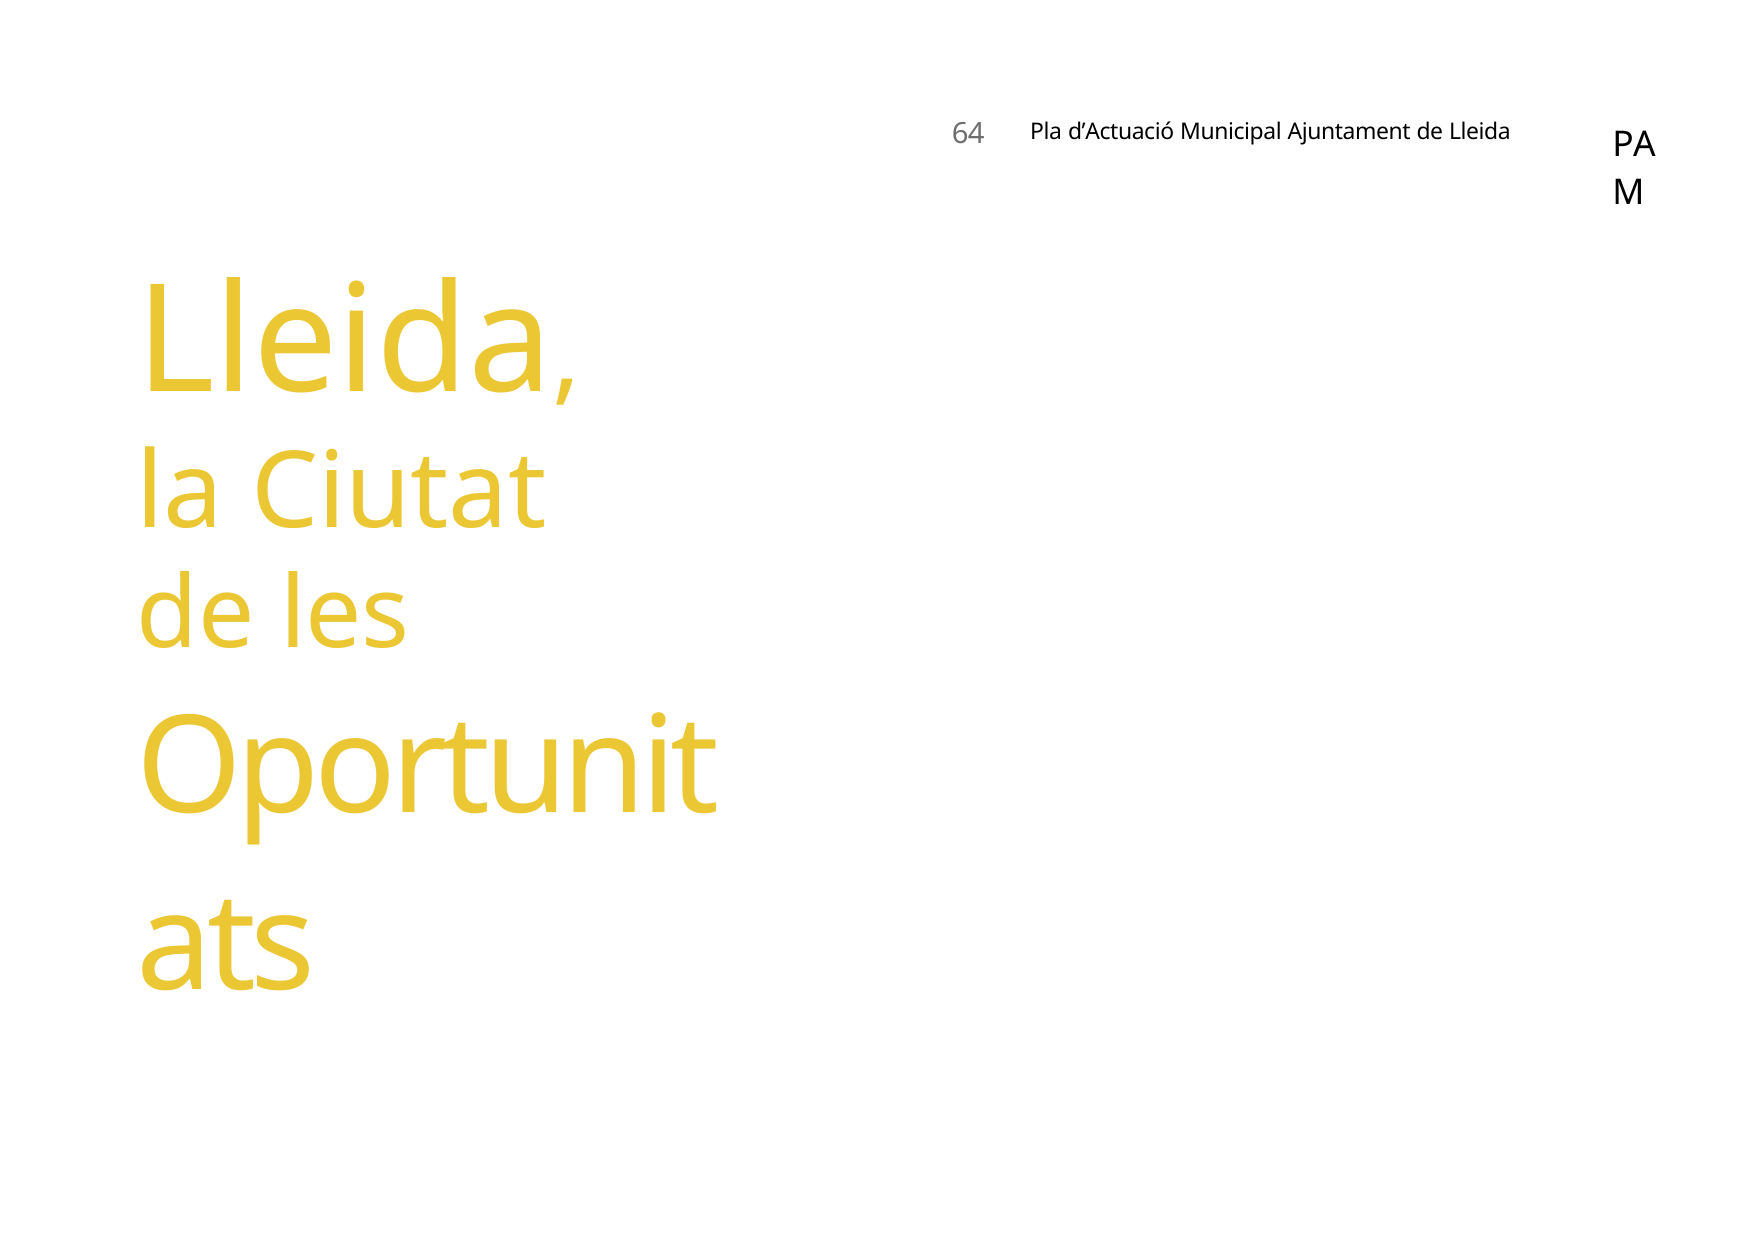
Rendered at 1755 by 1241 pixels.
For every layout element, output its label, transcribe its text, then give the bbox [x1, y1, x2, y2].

text la Ciutat [136, 431, 749, 552]
text Oportunitats [136, 671, 749, 1025]
text de les [136, 552, 749, 671]
subtitle [134, 233, 749, 1122]
text PAM [1612, 118, 1662, 207]
text 64 [952, 112, 993, 152]
subtitle [949, 111, 993, 154]
text Lleida, [136, 236, 749, 431]
subtitle Pla d’Actuació Municipal Ajuntament de Lleida [1030, 115, 1675, 207]
